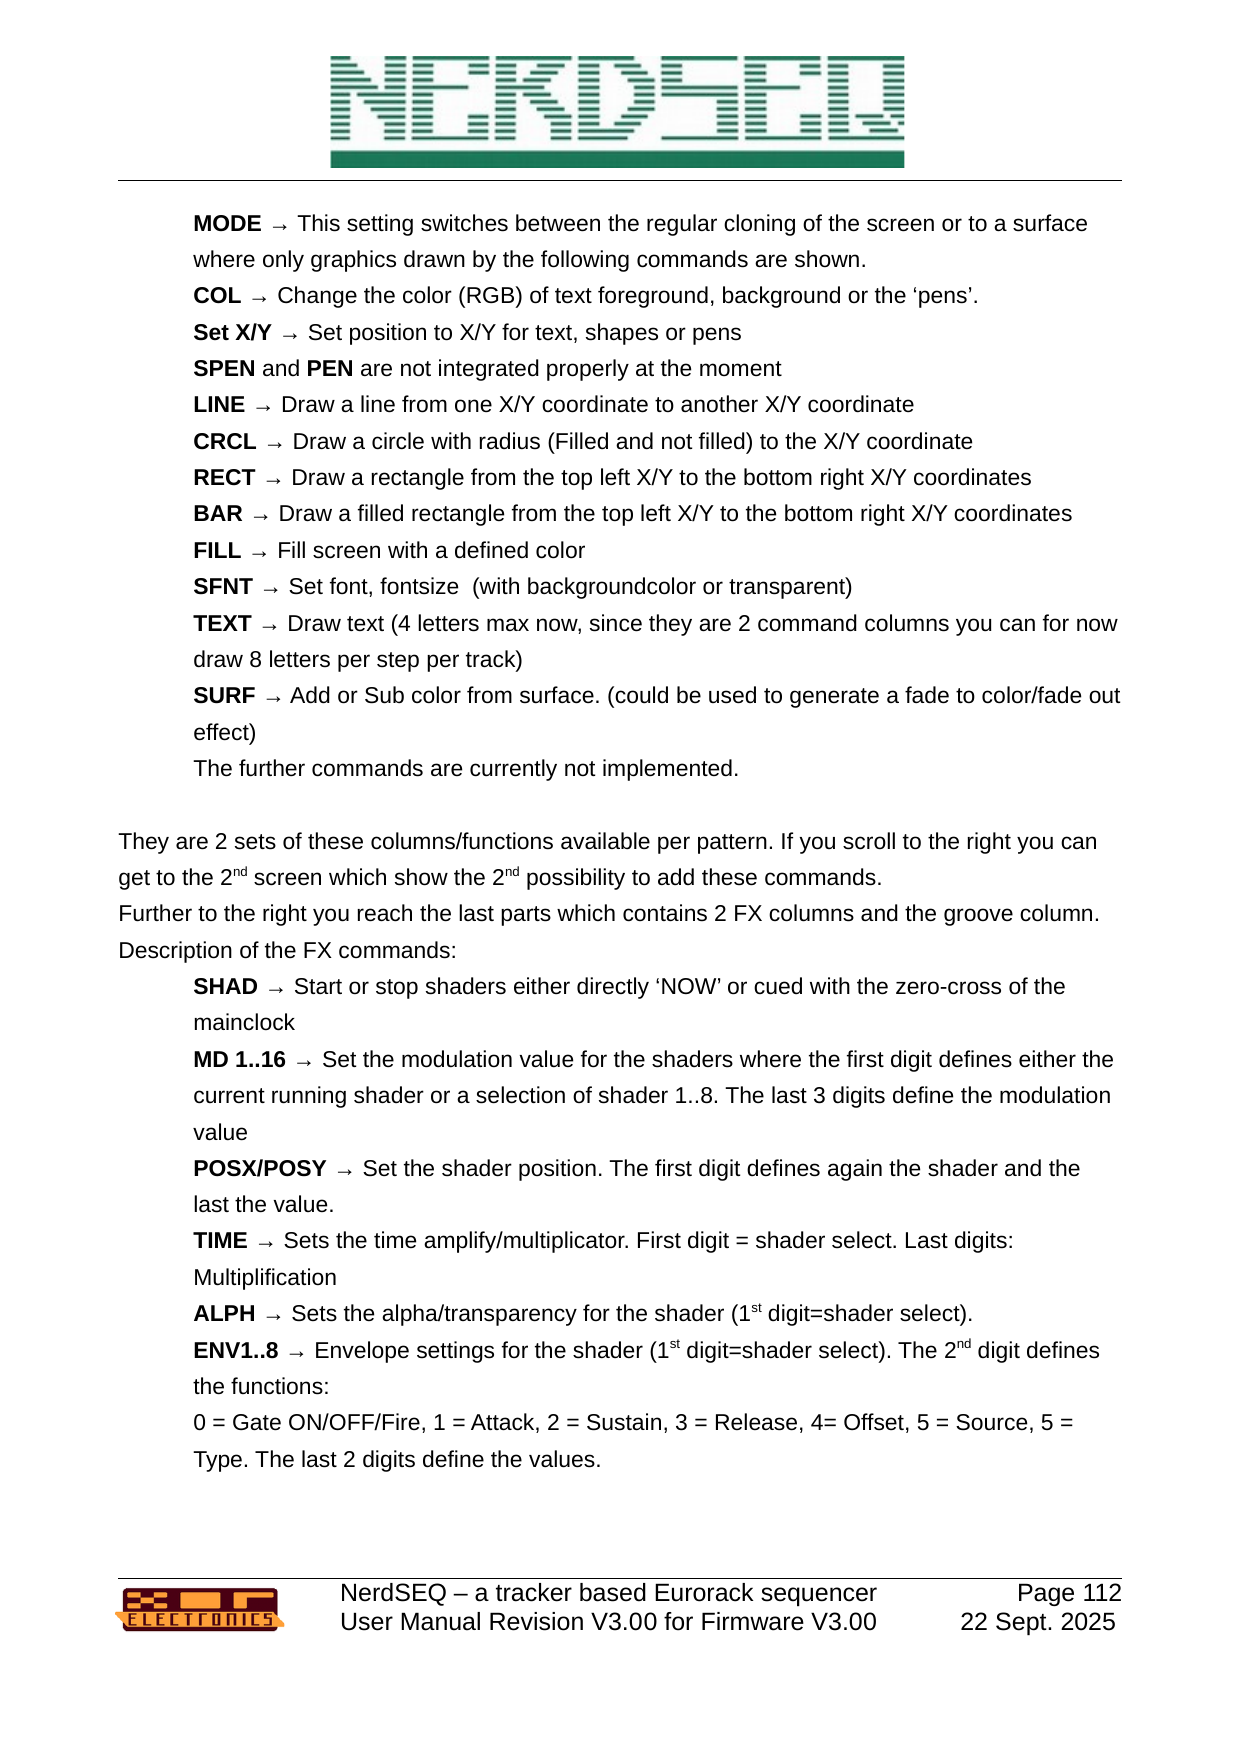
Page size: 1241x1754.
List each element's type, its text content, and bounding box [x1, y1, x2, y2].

text MD 1..16 → Set the modulation value for the shaders where the first digit defines either the current running shader or a selection of shader 1..8. The last 3 digits define the modulation value [193, 1046, 1122, 1145]
text TIME → Sets the time amplify/multiplicator. First digit = shader select. Last digits: Multiplification [193, 1227, 1122, 1290]
text 0 = Gate ON/OFF/Fire, 1 = Attack, 2 = Sustain, 3 = Release, 4= Offset, 5 = Source, 5 = Type. The last 2 digits define the values. [193, 1409, 1122, 1472]
picture [330, 56, 905, 168]
text COL → Change the color (RGB) of text foreground, background or the ‘pens’. Set X/Y → Set position to X/Y for text, shapes or pens [193, 282, 1122, 345]
picture [115, 1584, 285, 1634]
text They are 2 sets of these columns/functions available per pattern. If you scroll to the right you can get to the 2nd screen which show the 2nd possibility to add these commands. [118, 828, 1122, 890]
text ENV1..8 → Envelope settings for the shader (1st digit=shader select). The 2nd digit defines the functions: [193, 1337, 1122, 1399]
text Further to the right you reach the last parts which contains 2 FX columns and the groove column. [118, 900, 1122, 927]
text ALPH → Sets the alpha/transparency for the shader (1st digit=shader select). [193, 1300, 1122, 1327]
text SHAD → Start or stop shaders either directly ‘NOW’ or cued with the zero-cross of the mainclock [193, 973, 1122, 1036]
text SPEN and PEN are not integrated properly at the moment LINE → Draw a line from one X/Y coordinate to another X/Y coordinate CRCL → Draw a circle with radius (Filled and not filled) to the X/Y coordinate RECT → Draw a rectangle from the top left X/Y to the bottom right X/Y coordinates BAR → Draw a filled rectangle from the top left X/Y to the bottom right X/Y coordinates FILL → Fill screen with a defined color SFNT → Set font, fontsize (with backgroundcolor or transparent) TEXT → Draw text (4 letters max now, since they are 2 command columns you can for now draw 8 letters per step per track) SURF → Add or Sub color from surface. (could be used to generate a fade to color/fade out effect) The further commands are currently not implemented. [193, 355, 1122, 781]
text Description of the FX commands: [118, 937, 1122, 963]
text MODE → This setting switches between the regular cloning of the screen or to a surface where only graphics drawn by the following commands are shown. [193, 209, 1122, 272]
text POSX/POSY → Set the shader position. The first digit defines again the shader and the last the value. [193, 1155, 1122, 1217]
